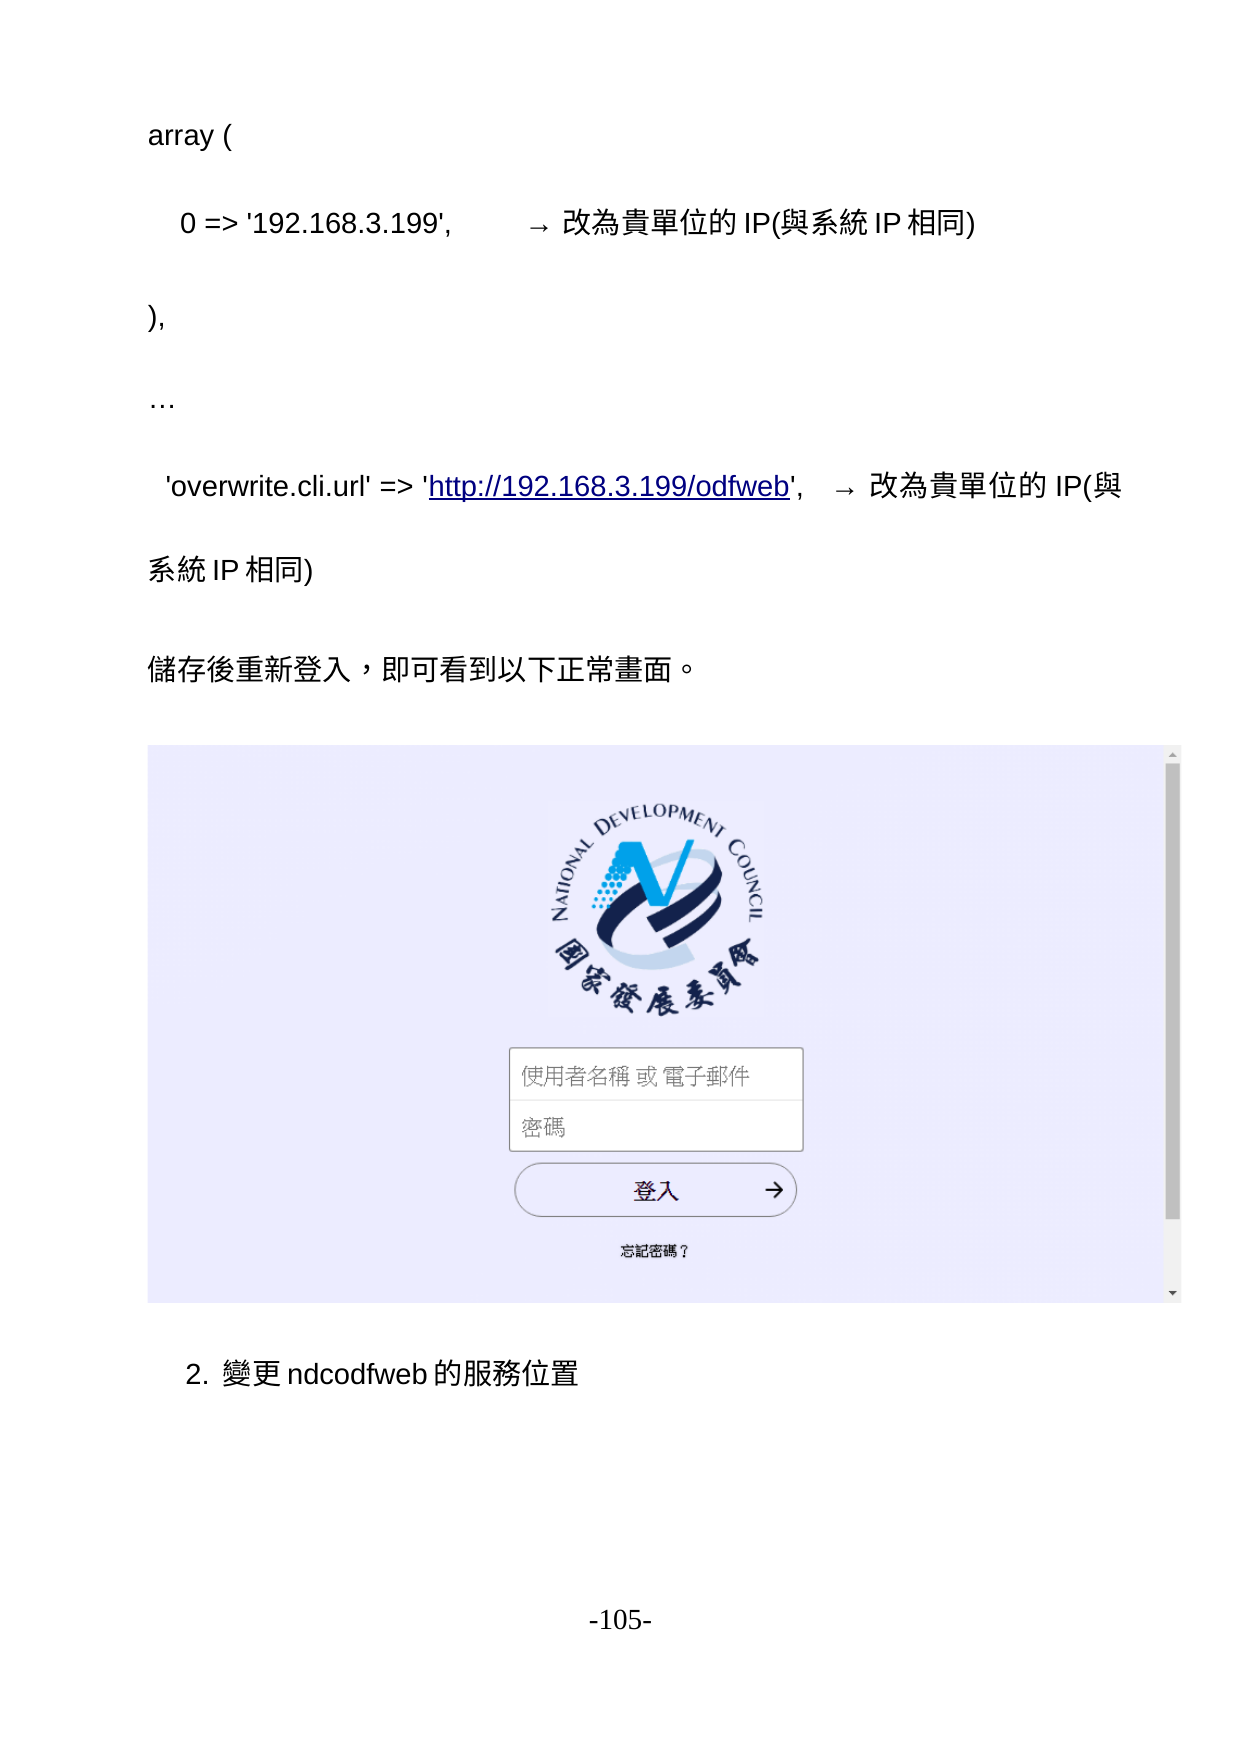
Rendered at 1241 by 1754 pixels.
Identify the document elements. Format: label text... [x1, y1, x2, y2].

text array ( [148, 118, 1122, 152]
list 變更ndcodfweb的服務位置 [185, 1350, 1122, 1393]
text … [148, 381, 1122, 414]
text 'overwrite.cli.url' => 'http://192.168.3.199/odfweb', → 改為貴單位的IP(與系統IP相同) [148, 462, 1122, 589]
picture [147, 745, 1182, 1303]
text ), [148, 299, 1122, 332]
text 儲存後重新登入，即可看到以下正常畫面。 [148, 646, 1122, 688]
text 0 => '192.168.3.199', → 改為貴單位的IP(與系統IP相同) [148, 200, 1122, 242]
